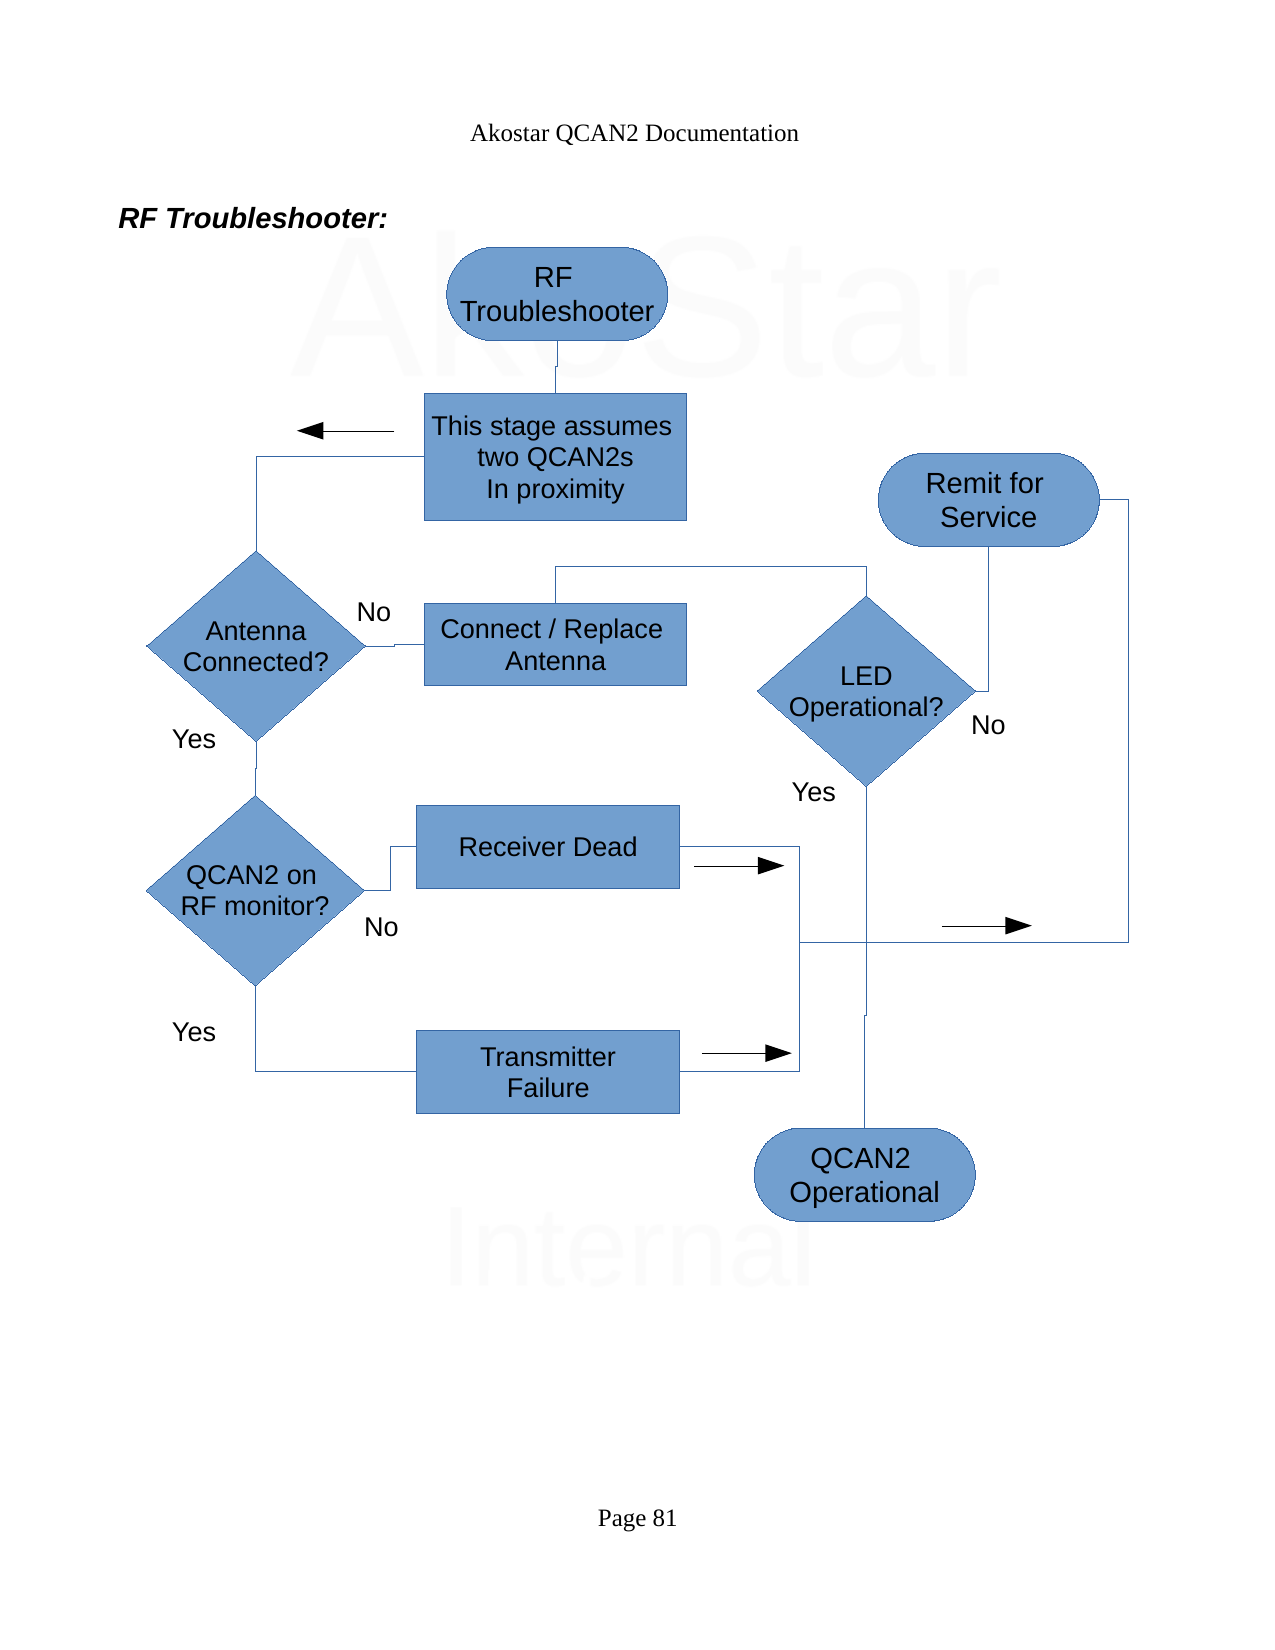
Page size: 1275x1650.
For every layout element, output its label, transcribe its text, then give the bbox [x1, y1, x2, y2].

subtitle RF Troubleshooter: [118, 201, 1157, 235]
